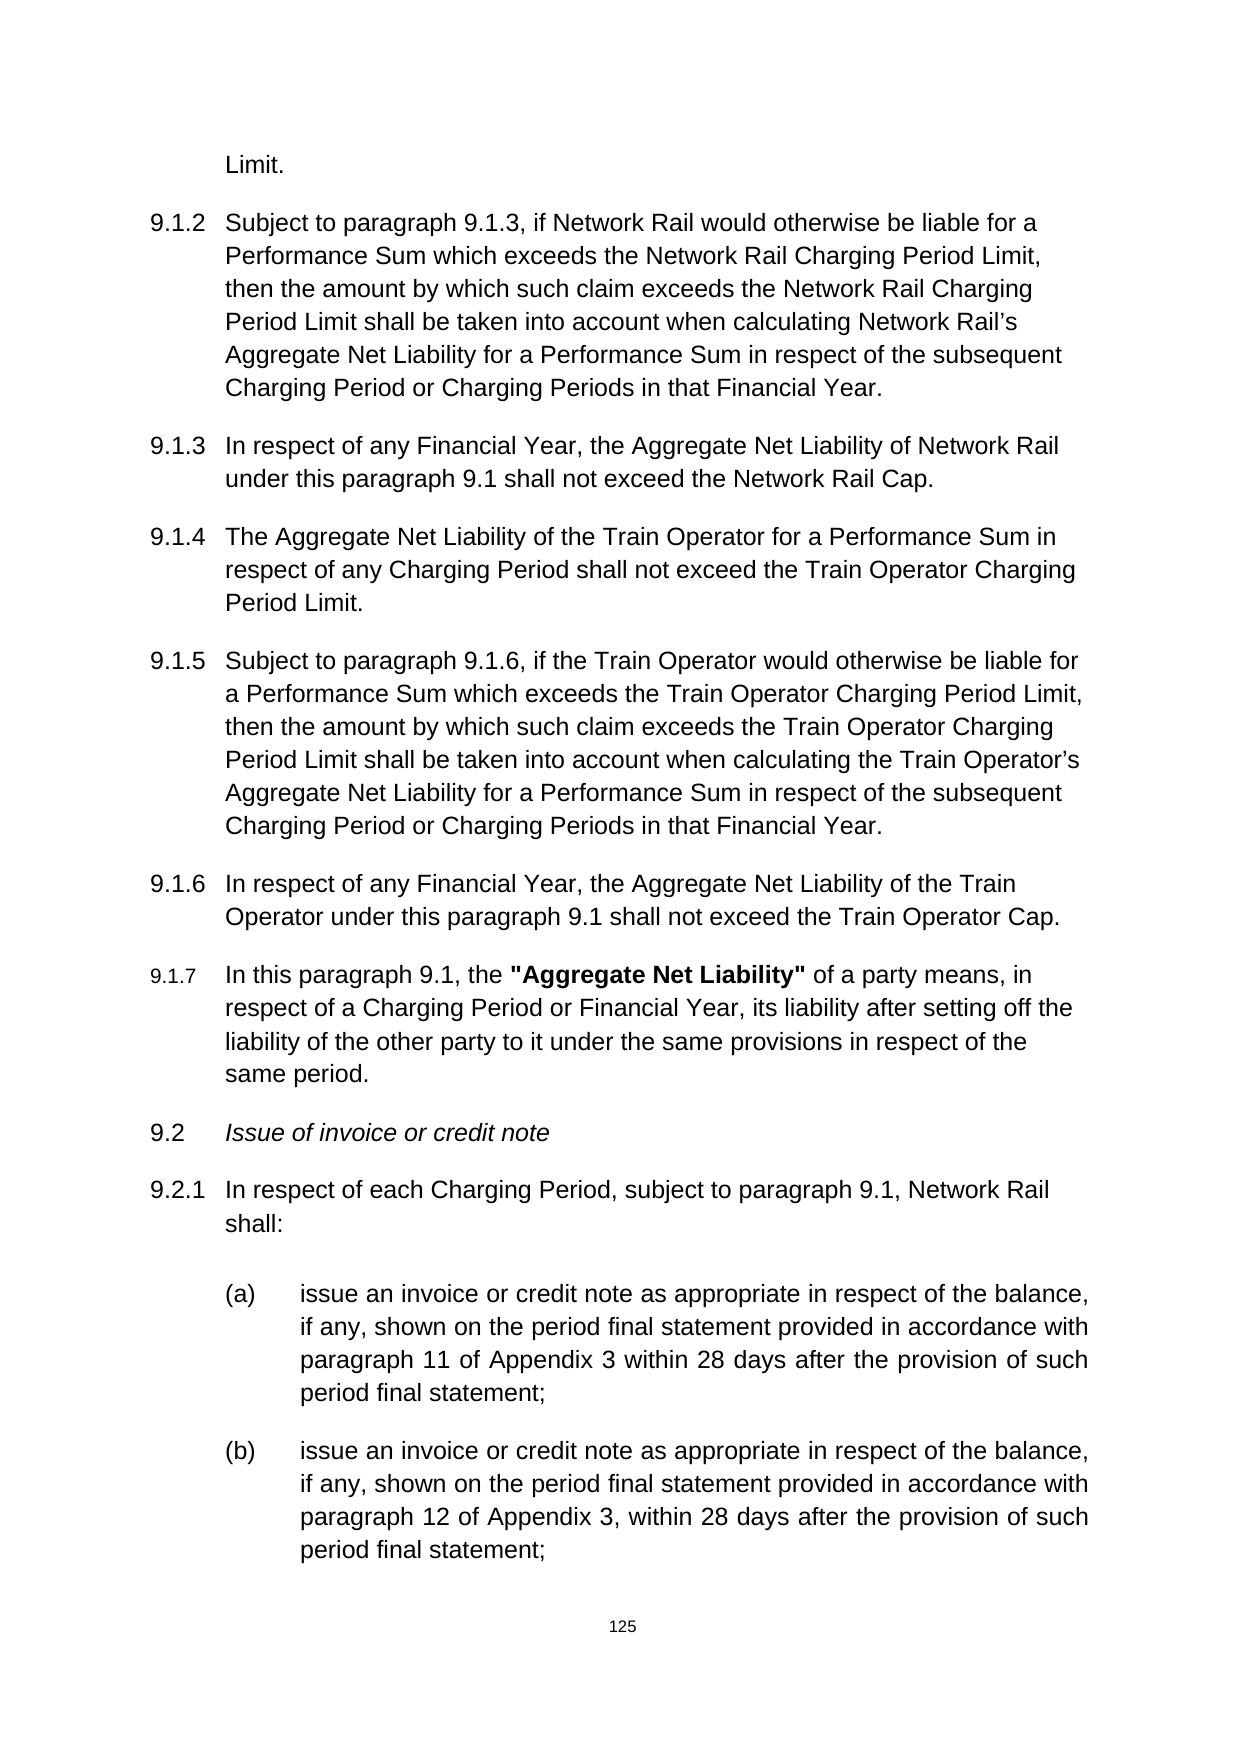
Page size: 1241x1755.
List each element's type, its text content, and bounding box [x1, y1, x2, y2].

list The Aggregate Net Liability of the Train Operator for a Performance Sum in respect of any Charging Period shall not exceed the Train Operator Charging Period Limit. [150, 522, 1090, 617]
text (a) issue an invoice or credit note as appropriate in respect of the balance, if any, shown on the period final statement provided in accordance with paragraph 11 of Appendix 3 within 28 days after the provision of such period final statement; [225, 1279, 1090, 1407]
list Issue of invoice or credit note [150, 1117, 1090, 1146]
list In respect of any Financial Year, the Aggregate Net Liability of Network Rail under this paragraph 9.1 shall not exceed the Network Rail Cap. [150, 431, 1090, 493]
list In this paragraph 9.1, the "Aggregate Net Liability" of a party means, in respect of a Charging Period or Financial Year, its liability after setting off the liability of the other party to it under the same provisions in respect of the same period. [150, 960, 1090, 1088]
list Subject to paragraph 9.1.3, if Network Rail would otherwise be liable for a Performance Sum which exceeds the Network Rail Charging Period Limit, then the amount by which such claim exceeds the Network Rail Charging Period Limit shall be taken into account when calculating Network Rail’s Aggregate Net Liability for a Performance Sum in respect of the subsequent Charging Period or Charging Periods in that Financial Year. [150, 208, 1090, 402]
list Limit. [150, 150, 1090, 179]
list In respect of any Financial Year, the Aggregate Net Liability of the Train Operator under this paragraph 9.1 shall not exceed the Train Operator Cap. [150, 869, 1090, 931]
list Subject to paragraph 9.1.6, if the Train Operator would otherwise be liable for a Performance Sum which exceeds the Train Operator Charging Period Limit, then the amount by which such claim exceeds the Train Operator Charging Period Limit shall be taken into account when calculating the Train Operator’s Aggregate Net Liability for a Performance Sum in respect of the subsequent Charging Period or Charging Periods in that Financial Year. [150, 646, 1090, 840]
list In respect of each Charging Period, subject to paragraph 9.1, Network Rail shall: [150, 1176, 1090, 1237]
text (b) issue an invoice or credit note as appropriate in respect of the balance, if any, shown on the period final statement provided in accordance with paragraph 12 of Appendix 3, within 28 days after the provision of such period final statement; [225, 1436, 1090, 1564]
